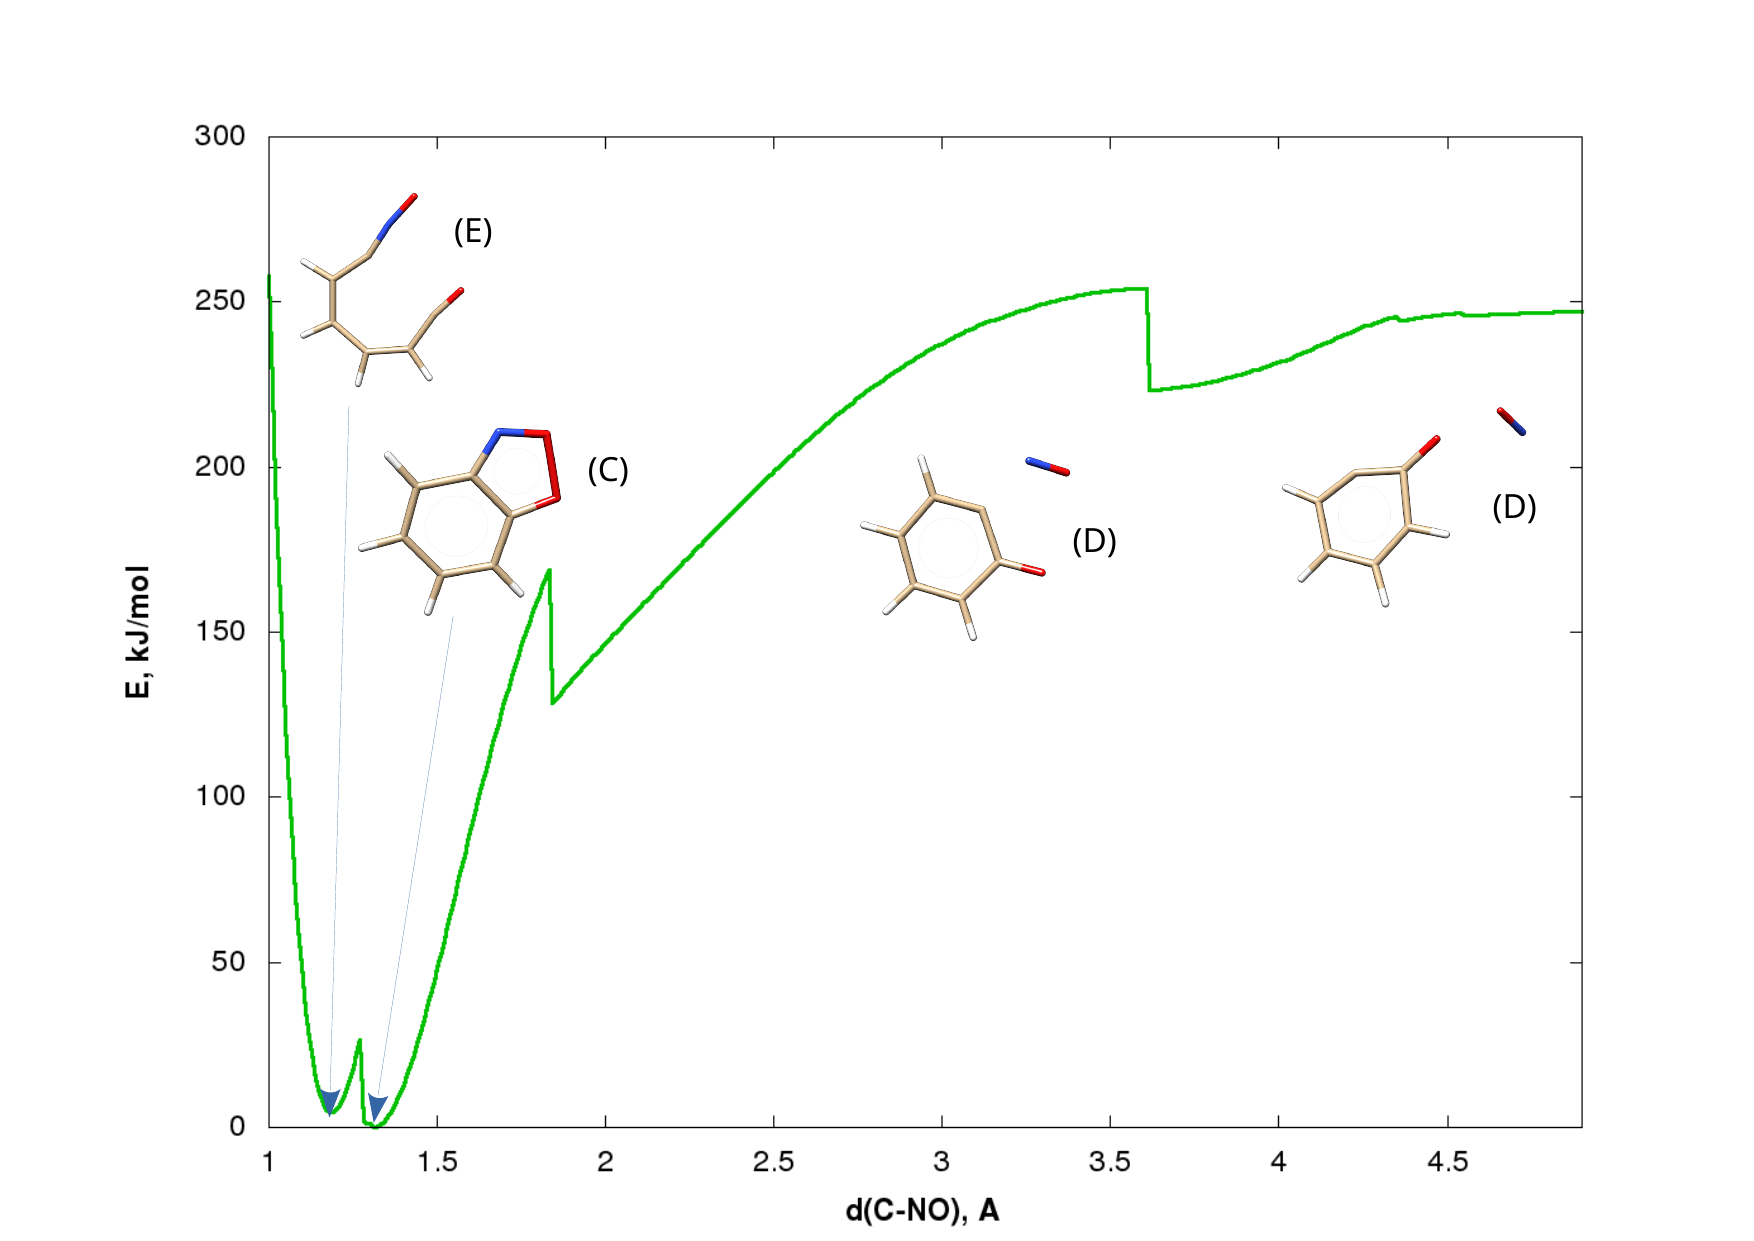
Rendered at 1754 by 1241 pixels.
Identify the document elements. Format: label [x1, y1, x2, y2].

picture [118, 102, 1636, 1241]
